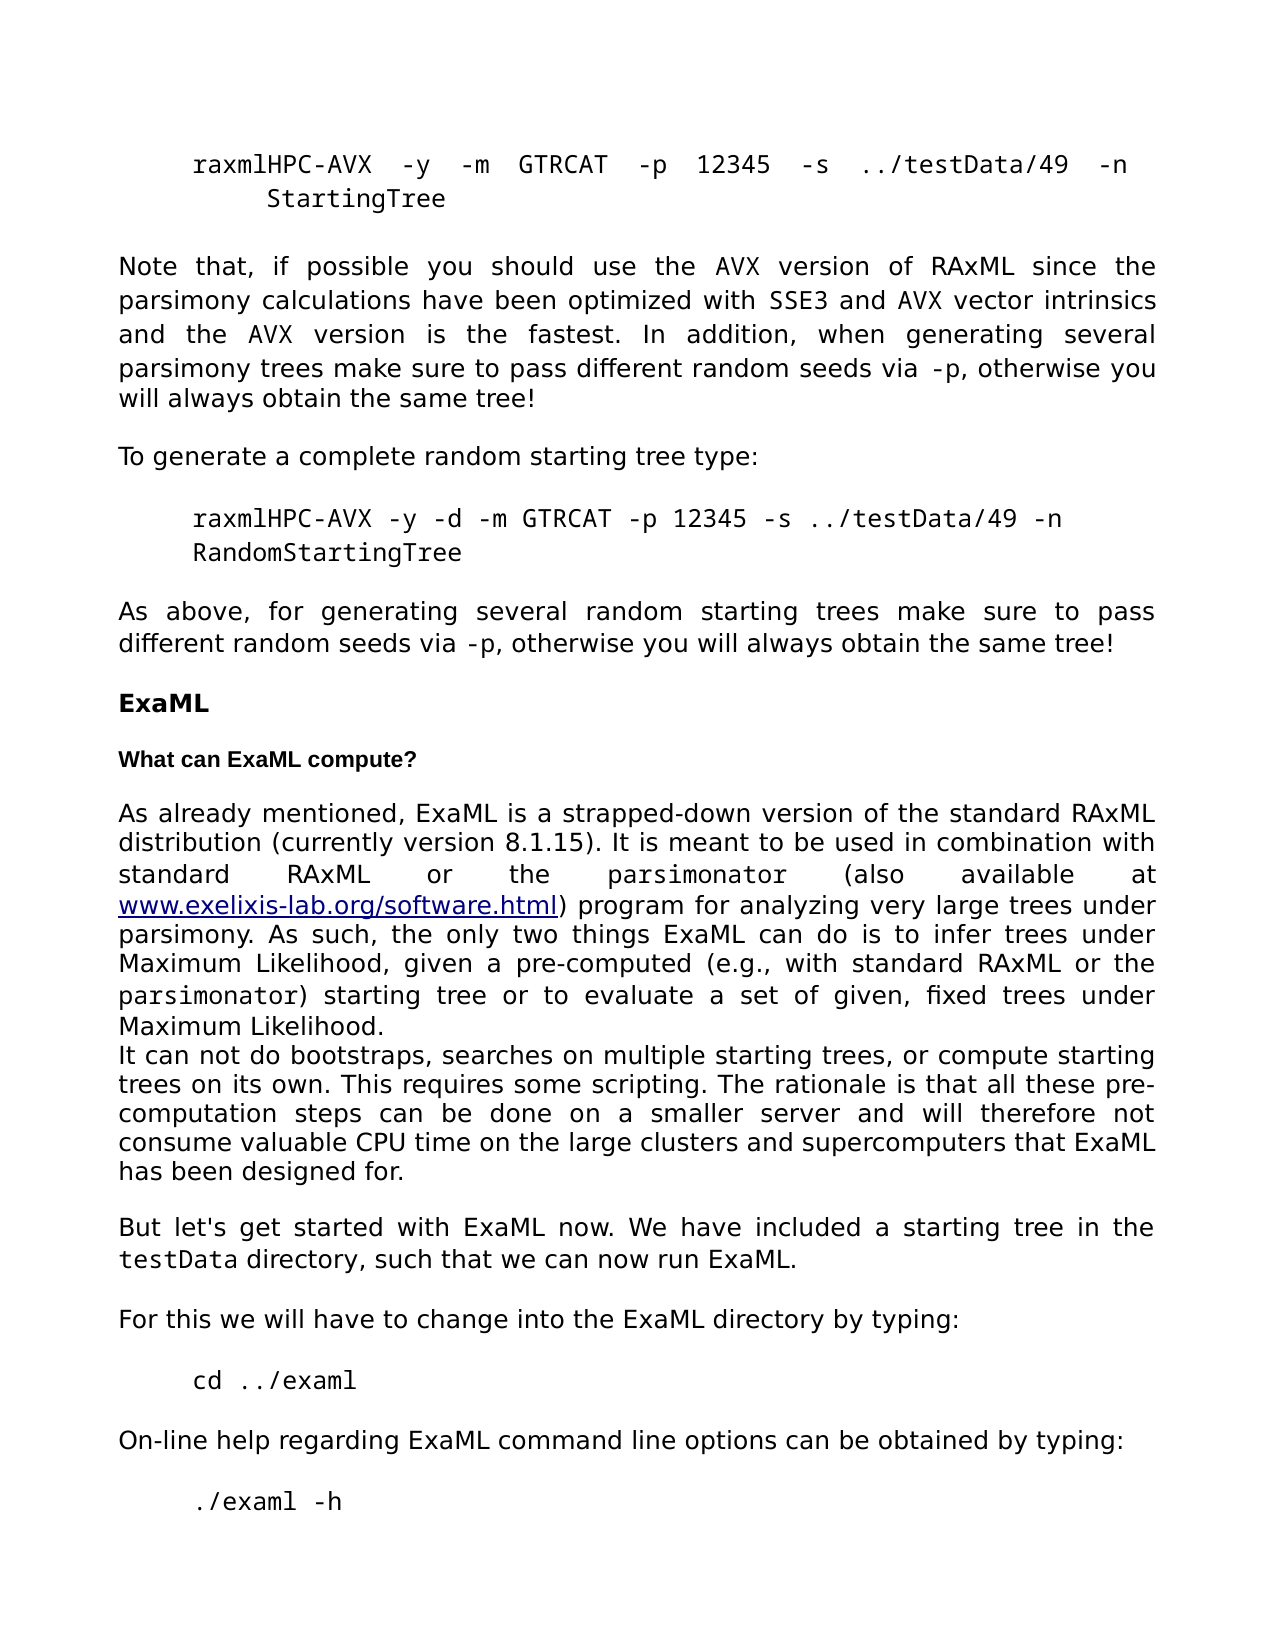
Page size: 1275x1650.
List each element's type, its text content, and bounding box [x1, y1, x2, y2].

text It can not do bootstraps, searches on multiple starting trees, or compute starting trees on its own. This requires some scripting. The rationale is that all these pre-computation steps can be done on a smaller server and will therefore not consume valuable CPU time on the large clusters and supercomputers that ExaML has been designed for. [118, 1041, 1157, 1186]
text What can ExaML compute? [118, 745, 1157, 772]
text But let's get started with ExaML now. We have included a starting tree in the testData directory, such that we can now run ExaML. [118, 1213, 1157, 1276]
text As above, for generating several random starting trees make sure to pass different random seeds via -p, otherwise you will always obtain the same tree! [118, 597, 1157, 660]
text raxmlHPC-AVX -y -m GTRCAT -p 12345 -s ../testData/49 -n StartingTree [192, 147, 1157, 215]
text To generate a complete random starting tree type: [118, 443, 1157, 472]
text raxmlHPC-AVX -y -d -m GTRCAT -p 12345 -s ../testData/49 -n RandomStartingTree [118, 501, 1157, 568]
text ExaML [118, 689, 1157, 718]
text For this we will have to change into the ExaML directory by typing: [118, 1305, 1157, 1334]
text As already mentioned, ExaML is a strapped-down version of the standard RAxML distribution (currently version 8.1.15). It is meant to be used in combination with standard RAxML or the parsimonator (also available at www.exelixis-lab.org/software.html) program for analyzing very large trees under parsimony. As such, the only two things ExaML can do is to infer trees under Maximum Likelihood, given a pre-computed (e.g., with standard RAxML or the parsimonator) starting tree or to evaluate a set of given, fixed trees under Maximum Likelihood. [118, 799, 1157, 1041]
text ./examl -h [192, 1484, 1157, 1518]
text Note that, if possible you should use the AVX version of RAxML since the parsimony calculations have been optimized with SSE3 and AVX vector intrinsics and the AVX version is the fastest. In addition, when generating several parsimony trees make sure to pass different random seeds via -p, otherwise you will always obtain the same tree! [118, 249, 1157, 414]
text On-line help regarding ExaML command line options can be obtained by typing: [118, 1426, 1157, 1455]
text cd ../examl [192, 1363, 1157, 1397]
